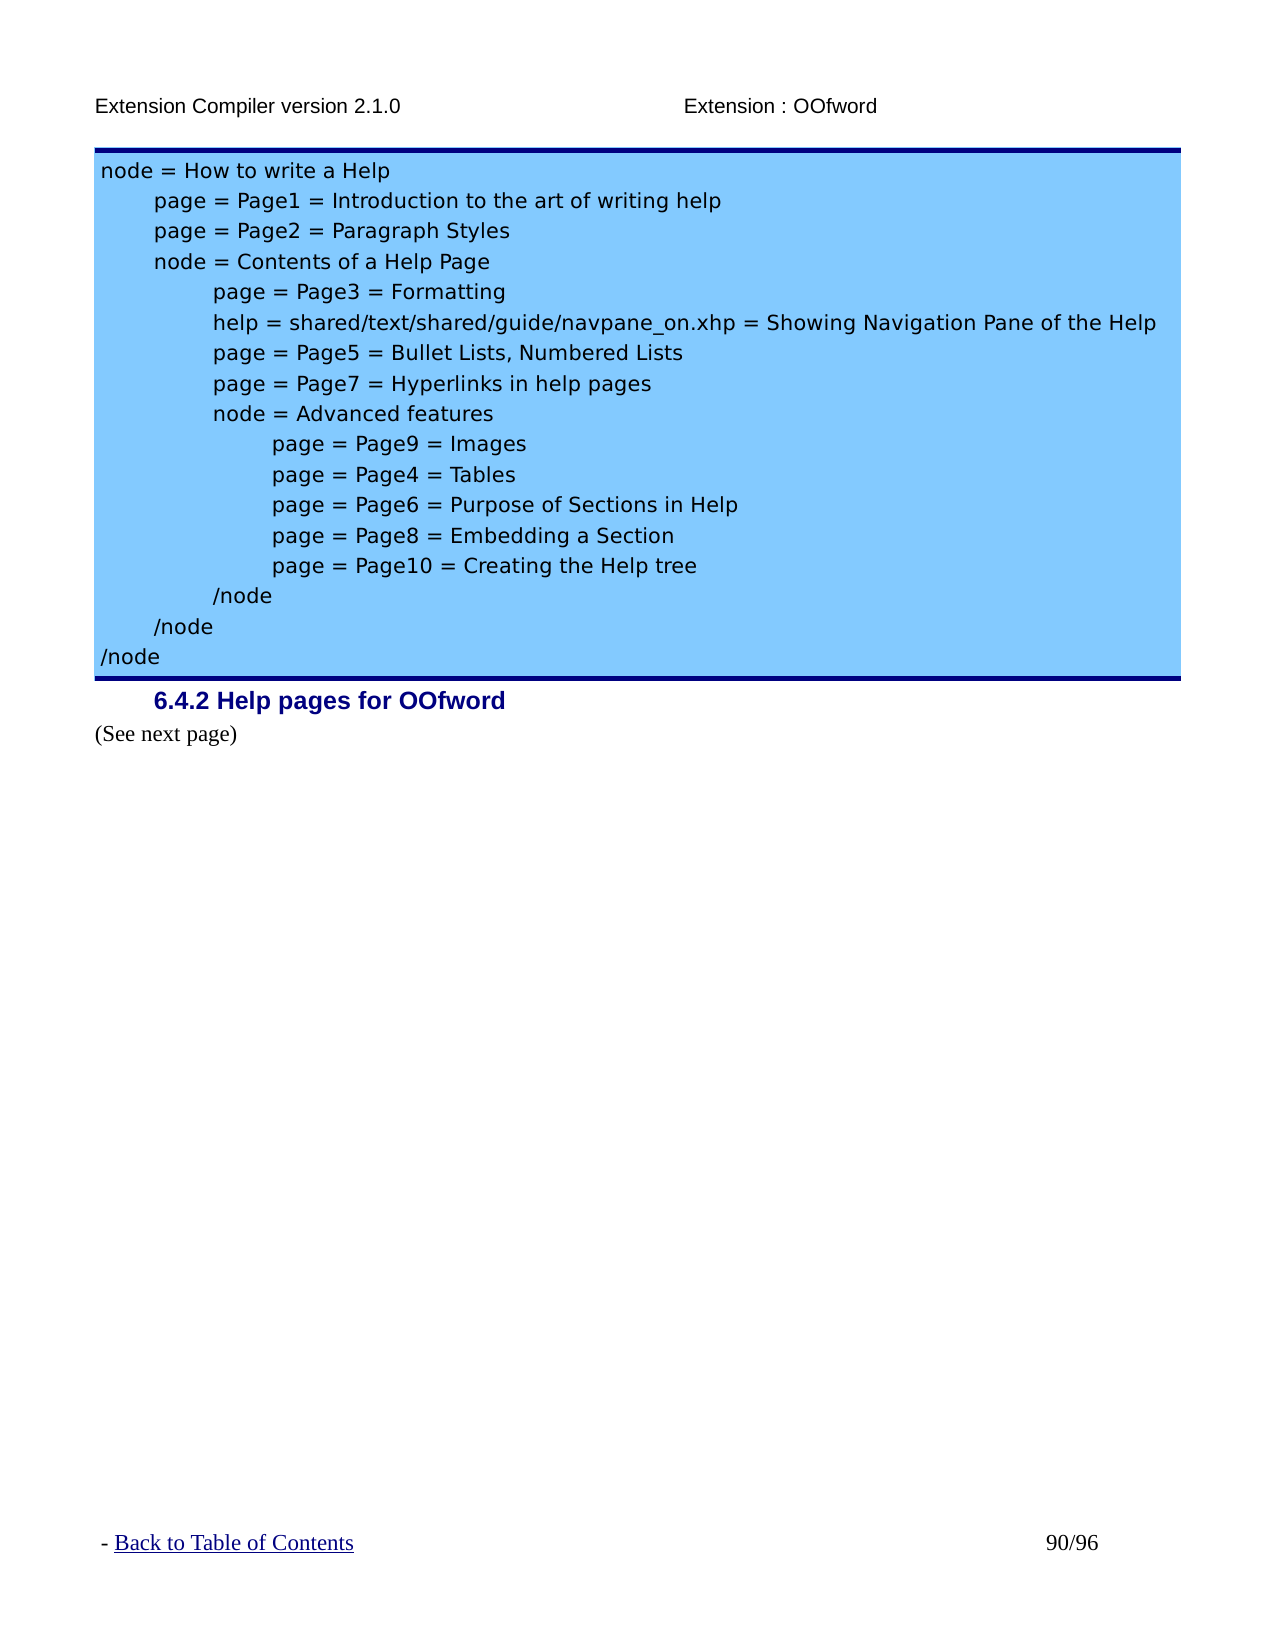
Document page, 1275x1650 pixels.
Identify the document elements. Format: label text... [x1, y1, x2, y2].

text page = Page4 = Tables [94, 452, 1181, 482]
text page = Page1 = Introduction to the art of writing help [94, 178, 1181, 208]
text page = Page3 = Formatting [94, 269, 1181, 299]
text page = Page6 = Purpose of Sections in Help [94, 482, 1181, 512]
text /node [94, 573, 1181, 604]
text node = Contents of a Help Page [94, 239, 1181, 269]
text page = Page10 = Creating the Help tree [94, 543, 1181, 573]
text help = shared/text/shared/guide/navpane_on.xhp = Showing Navigation Pane of the Help [94, 299, 1181, 330]
text page = Page2 = Paragraph Styles [94, 208, 1181, 239]
subtitle Help pages for OOfword [153, 687, 1181, 715]
text /node [94, 634, 1181, 681]
text page = Page5 = Bullet Lists, Numbered Lists [94, 330, 1181, 360]
text node = Advanced features [94, 391, 1181, 421]
text /node [94, 604, 1181, 634]
text page = Page7 = Hyperlinks in help pages [94, 360, 1181, 391]
text (See next page) [94, 721, 1181, 746]
text node = How to write a Help [94, 149, 1181, 178]
text page = Page9 = Images [94, 421, 1181, 452]
